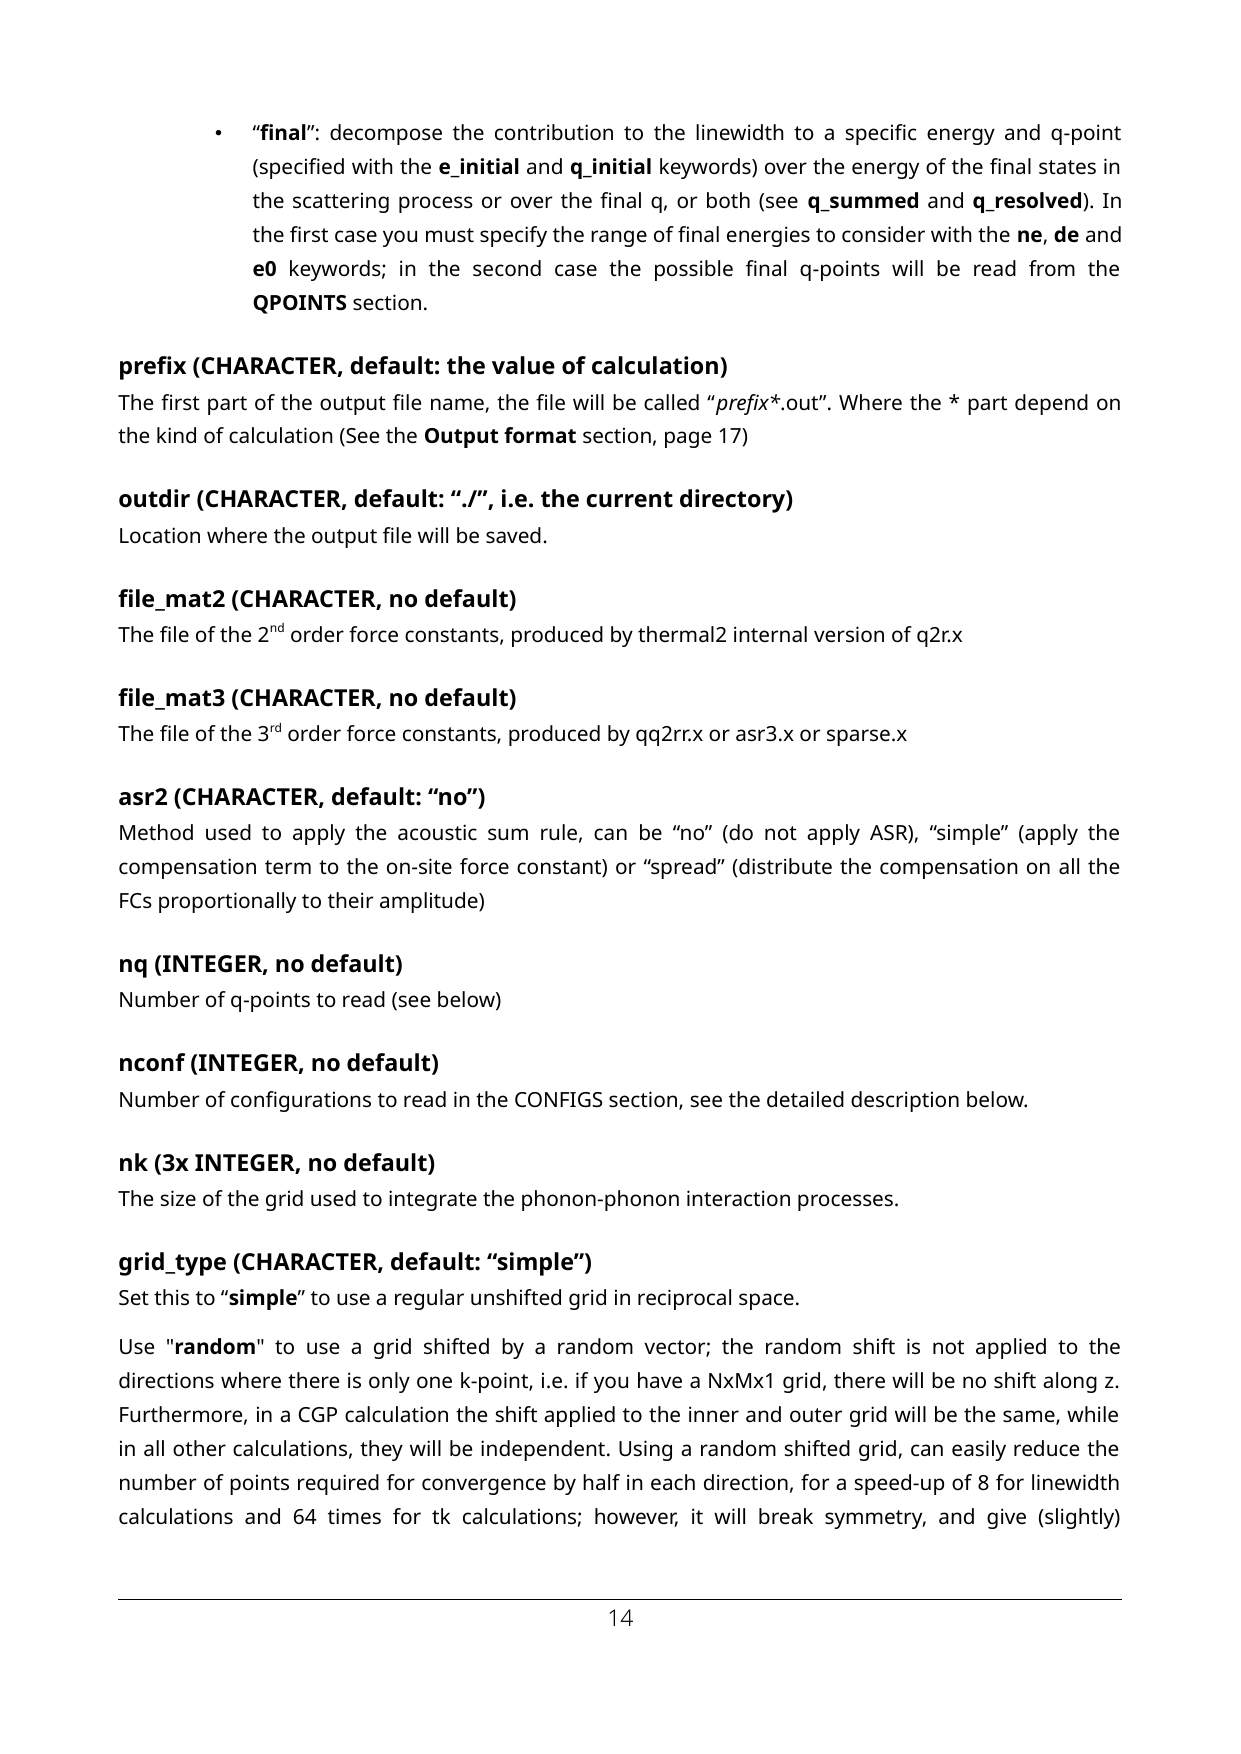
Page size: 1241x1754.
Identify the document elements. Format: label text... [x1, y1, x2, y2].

text Number of configurations to read in the CONFIGS section, see the detailed description below. [118, 1085, 1122, 1113]
list “final”: decompose the contribution to the linewidth to a specific energy and q-point (specified with the e_initial and q_initial keywords) over the energy of the final states in the scattering process or over the final q, or both (see q_summed and q_resolved). In the first case you must specify the range of final energies to consider with the ne, de and e0 keywords; in the second case the possible final q-points will be read from the QPOINTS section. [215, 118, 1122, 317]
text The size of the grid used to integrate the phonon-phonon interaction processes. [118, 1184, 1122, 1212]
subtitle prefix (CHARACTER, default: the value of calculation) [118, 349, 1122, 381]
text Set this to “simple” to use a regular unshifted grid in reciprocal space. [118, 1283, 1122, 1312]
text The file of the 3rd order force constants, produced by qq2rr.x or asr3.x or sparse.x [118, 719, 1122, 748]
subtitle nconf (INTEGER, no default) [118, 1047, 1122, 1078]
subtitle file_mat3 (CHARACTER, no default) [118, 681, 1122, 713]
text Method used to apply the acoustic sum rule, can be “no” (do not apply ASR), “simple” (apply the compensation term to the on-site force constant) or “spread” (distribute the compensation on all the FCs proportionally to their amplitude) [118, 818, 1122, 915]
text The first part of the output file name, the file will be called “prefix*.out”. Where the * part depend on the kind of calculation (See the Output format section, page 17) [118, 388, 1122, 450]
text The file of the 2nd order force constants, produced by thermal2 internal version of q2r.x [118, 620, 1122, 648]
subtitle asr2 (CHARACTER, default: “no”) [118, 780, 1122, 812]
subtitle nq (INTEGER, no default) [118, 948, 1122, 979]
subtitle nk (3x INTEGER, no default) [118, 1146, 1122, 1178]
subtitle grid_type (CHARACTER, default: “simple”) [118, 1245, 1122, 1277]
text Use "random" to use a grid shifted by a random vector; the random shift is not applied to the directions where there is only one k-point, i.e. if you have a NxMx1 grid, there will be no shift along z. Furthermore, in a CGP calculation the shift applied to the inner and outer grid will be the same, while in all other calculations, they will be independent. Using a random shifted grid, can easily reduce the number of points required for convergence by half in each direction, for a speed-up of 8 for linewidth calculations and 64 times for tk calculations; however, it will break symmetry, and give (slightly) [118, 1332, 1122, 1531]
subtitle outdir (CHARACTER, default: “./”, i.e. the current directory) [118, 483, 1122, 514]
subtitle file_mat2 (CHARACTER, no default) [118, 582, 1122, 614]
text Location where the output file will be saved. [118, 521, 1122, 549]
text Number of q-points to read (see below) [118, 986, 1122, 1014]
